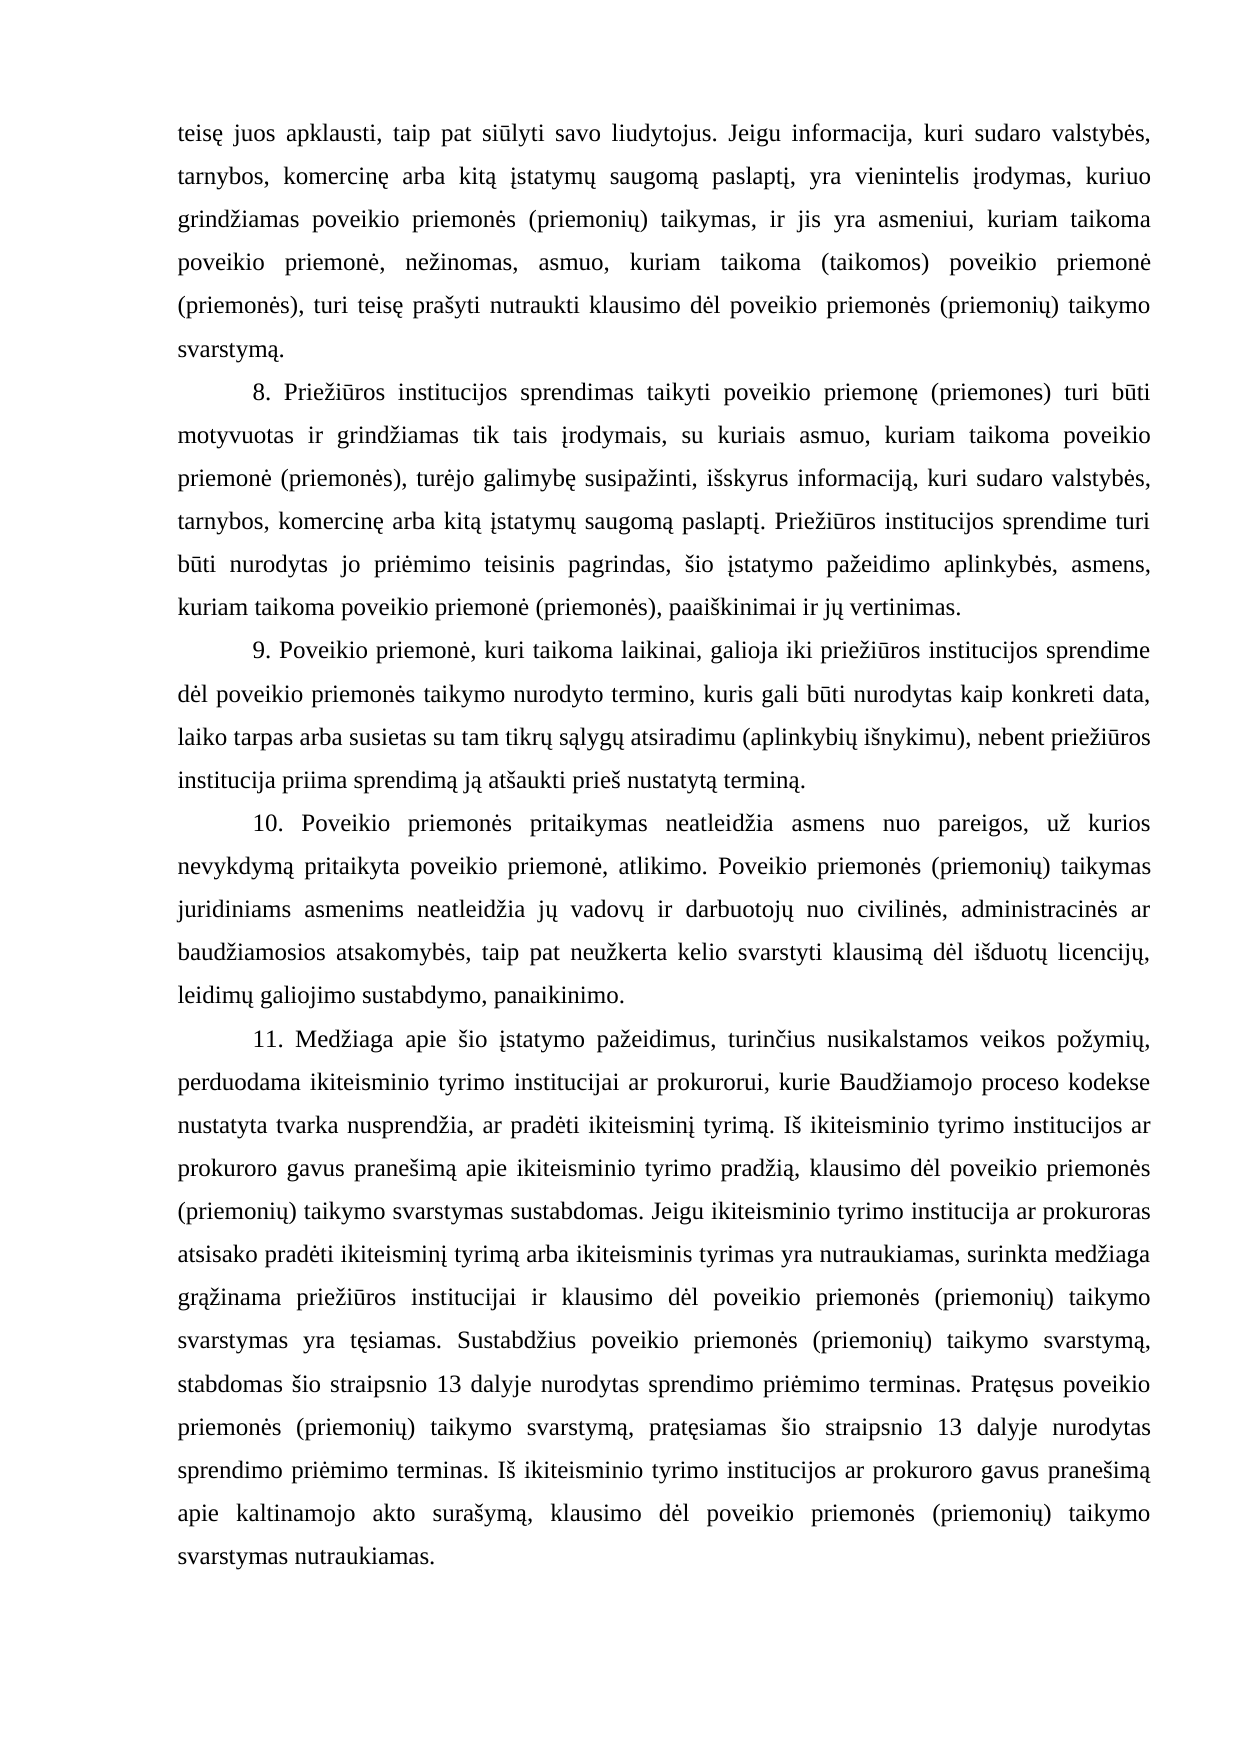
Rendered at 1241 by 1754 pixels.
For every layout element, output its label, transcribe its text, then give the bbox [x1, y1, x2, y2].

text 8. Priežiūros institucijos sprendimas taikyti poveikio priemonę (priemones) turi būti motyvuotas ir grindžiamas tik tais įrodymais, su kuriais asmuo, kuriam taikoma poveikio priemonė (priemonės), turėjo galimybę susipažinti, išskyrus informaciją, kuri sudaro valstybės, tarnybos, komercinę arba kitą įstatymų saugomą paslaptį. Priežiūros institucijos sprendime turi būti nurodytas jo priėmimo teisinis pagrindas, šio įstatymo pažeidimo aplinkybės, asmens, kuriam taikoma poveikio priemonė (priemonės), paaiškinimai ir jų vertinimas. [177, 377, 1152, 621]
text 10. Poveikio priemonės pritaikymas neatleidžia asmens nuo pareigos, už kurios nevykdymą pritaikyta poveikio priemonė, atlikimo. Poveikio priemonės (priemonių) taikymas juridiniams asmenims neatleidžia jų vadovų ir darbuotojų nuo civilinės, administracinės ar baudžiamosios atsakomybės, taip pat neužkerta kelio svarstyti klausimą dėl išduotų licencijų, leidimų galiojimo sustabdymo, panaikinimo. [177, 808, 1152, 1009]
text teisę juos apklausti, taip pat siūlyti savo liudytojus. Jeigu informacija, kuri sudaro valstybės, tarnybos, komercinę arba kitą įstatymų saugomą paslaptį, yra vienintelis įrodymas, kuriuo grindžiamas poveikio priemonės (priemonių) taikymas, ir jis yra asmeniui, kuriam taikoma poveikio priemonė, nežinomas, asmuo, kuriam taikoma (taikomos) poveikio priemonė (priemonės), turi teisę prašyti nutraukti klausimo dėl poveikio priemonės (priemonių) taikymo svarstymą. [177, 118, 1152, 362]
text 9. Poveikio priemonė, kuri taikoma laikinai, galioja iki priežiūros institucijos sprendime dėl poveikio priemonės taikymo nurodyto termino, kuris gali būti nurodytas kaip konkreti data, laiko tarpas arba susietas su tam tikrų sąlygų atsiradimu (aplinkybių išnykimu), nebent priežiūros institucija priima sprendimą ją atšaukti prieš nustatytą terminą. [177, 636, 1152, 794]
text 11. Medžiaga apie šio įstatymo pažeidimus, turinčius nusikalstamos veikos požymių, perduodama ikiteisminio tyrimo institucijai ar prokurorui, kurie Baudžiamojo proceso kodekse nustatyta tvarka nusprendžia, ar pradėti ikiteisminį tyrimą. Iš ikiteisminio tyrimo institucijos ar prokuroro gavus pranešimą apie ikiteisminio tyrimo pradžią, klausimo dėl poveikio priemonės (priemonių) taikymo svarstymas sustabdomas. Jeigu ikiteisminio tyrimo institucija ar prokuroras atsisako pradėti ikiteisminį tyrimą arba ikiteisminis tyrimas yra nutraukiamas, surinkta medžiaga grąžinama priežiūros institucijai ir klausimo dėl poveikio priemonės (priemonių) taikymo svarstymas yra tęsiamas. Sustabdžius poveikio priemonės (priemonių) taikymo svarstymą, stabdomas šio straipsnio 13 dalyje nurodytas sprendimo priėmimo terminas. Pratęsus poveikio priemonės (priemonių) taikymo svarstymą, pratęsiamas šio straipsnio 13 dalyje nurodytas sprendimo priėmimo terminas. Iš ikiteisminio tyrimo institucijos ar prokuroro gavus pranešimą apie kaltinamojo akto surašymą, klausimo dėl poveikio priemonės (priemonių) taikymo svarstymas nutraukiamas. [177, 1024, 1152, 1570]
